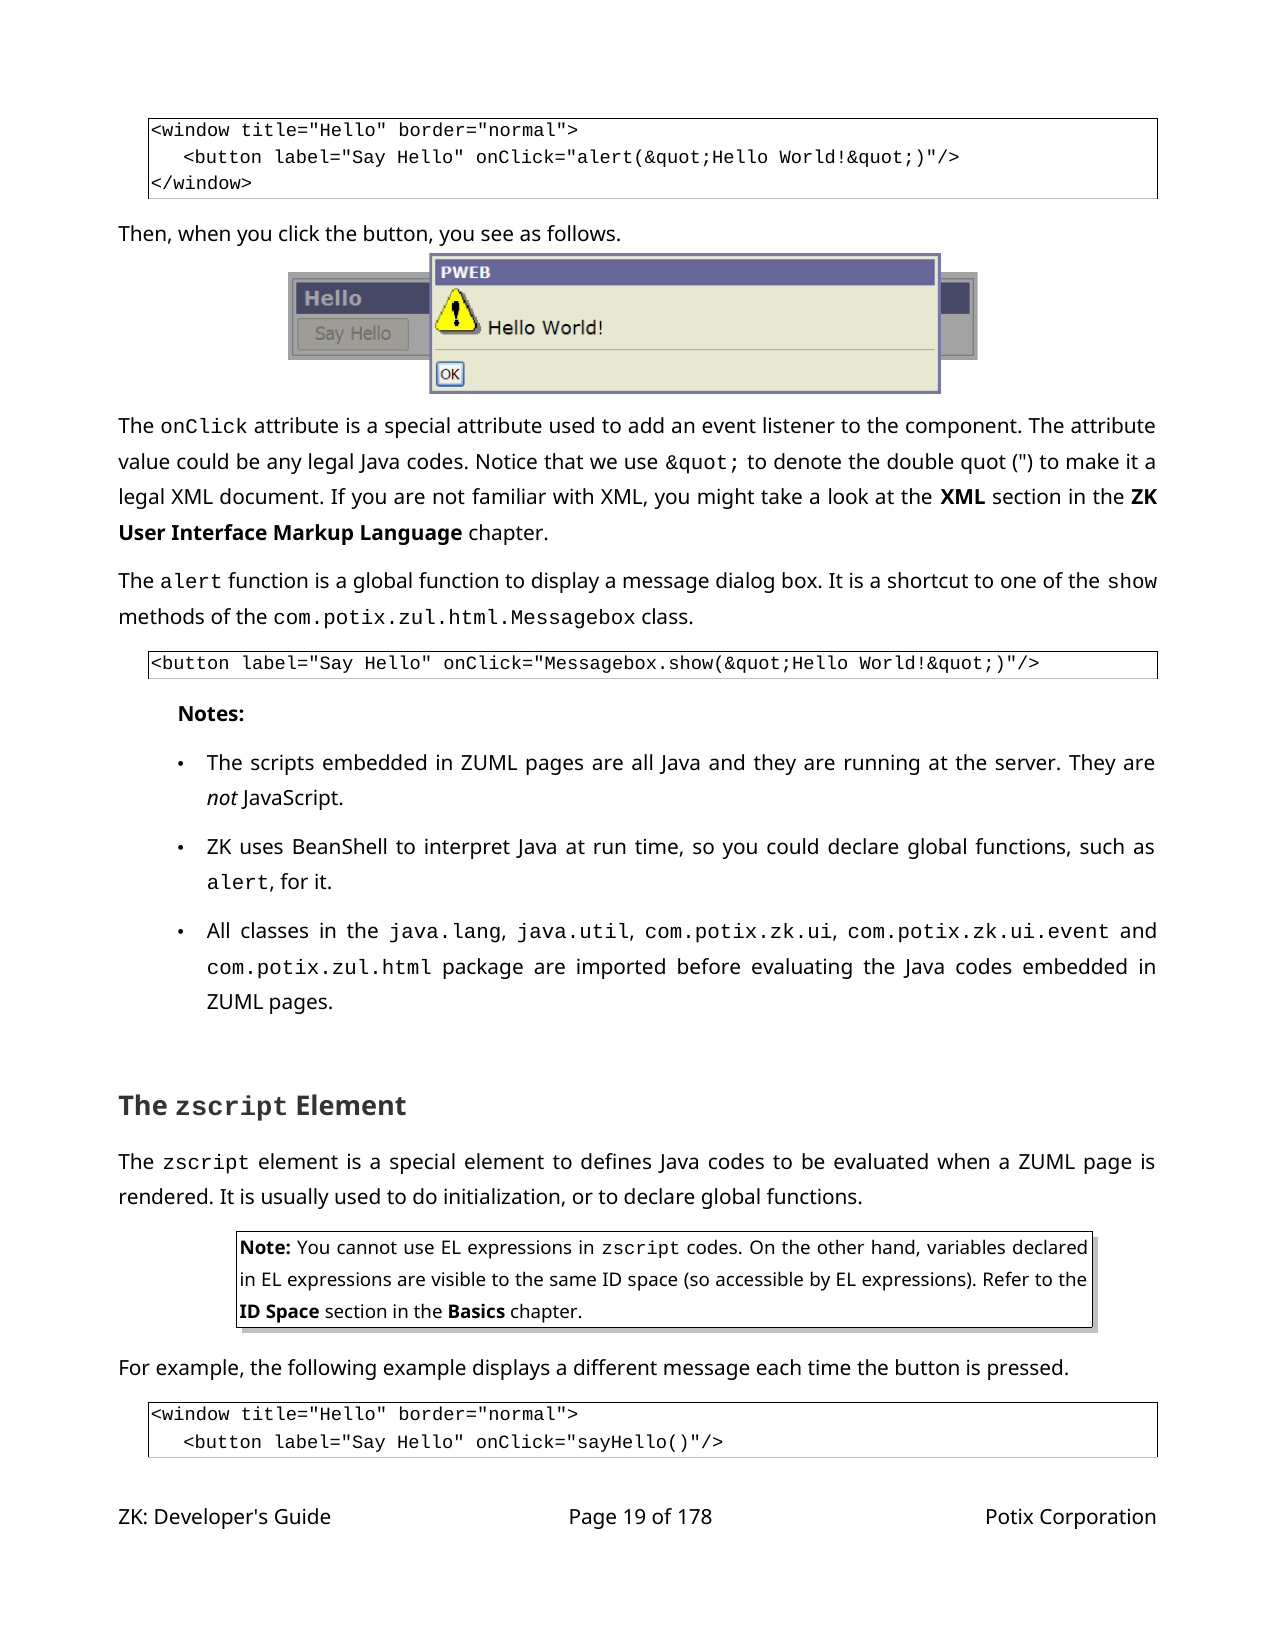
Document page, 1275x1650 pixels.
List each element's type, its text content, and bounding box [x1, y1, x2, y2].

text <window title="Hello" border="normal"> [149, 1403, 1157, 1427]
picture [288, 253, 978, 394]
list ZK uses BeanShell to interpret Java at run time, so you could declare global functions, such as alert, for it. [177, 832, 1157, 896]
text For example, the following example displays a different message each time the button is pressed. [118, 1353, 1157, 1382]
text The zscript element is a special element to defines Java codes to be evaluated when a ZUML page is rendered. It is usually used to do initialization, or to declare global functions. [118, 1147, 1157, 1211]
list All classes in the java.lang, java.util, com.potix.zk.ui, com.potix.zk.ui.event and com.potix.zul.html package are imported before evaluating the Java codes embedded in ZUML pages. [177, 916, 1157, 1016]
subtitle The zscript Element [118, 1087, 1157, 1123]
text Then, when you click the button, you see as follows. [118, 219, 1157, 247]
text <window title="Hello" border="normal"> <button label="Say Hello" onClick="alert(&quot;Hello World!&quot;)"/> </window> [149, 119, 1157, 198]
text The alert function is a global function to display a message dialog box. It is a shortcut to one of the show methods of the com.potix.zul.html.Messagebox class. [118, 567, 1157, 631]
text The onClick attribute is a special attribute used to add an event listener to the component. The attribute value could be any legal Java codes. Notice that we use &quot; to denote the double quot (") to make it a legal XML document. If you are not familiar with XML, you might take a look at the XML section in the ZK User Interface Markup Language chapter. [118, 394, 1157, 546]
text Note: You cannot use EL expressions in zscript codes. On the other hand, variables declared in EL expressions are visible to the same ID space (so accessible by EL expressions). Refer to the ID Space section in the Basics chapter. [237, 1232, 1092, 1327]
text <button label="Say Hello" onClick="Messagebox.show(&quot;Hello World!&quot;)"/> [149, 652, 1157, 678]
list The scripts embedded in ZUML pages are all Java and they are running at the server. They are not JavaScript. [177, 748, 1157, 811]
text Notes: [177, 699, 1157, 727]
text <button label="Say Hello" onClick="sayHello()"/> [149, 1429, 1157, 1457]
